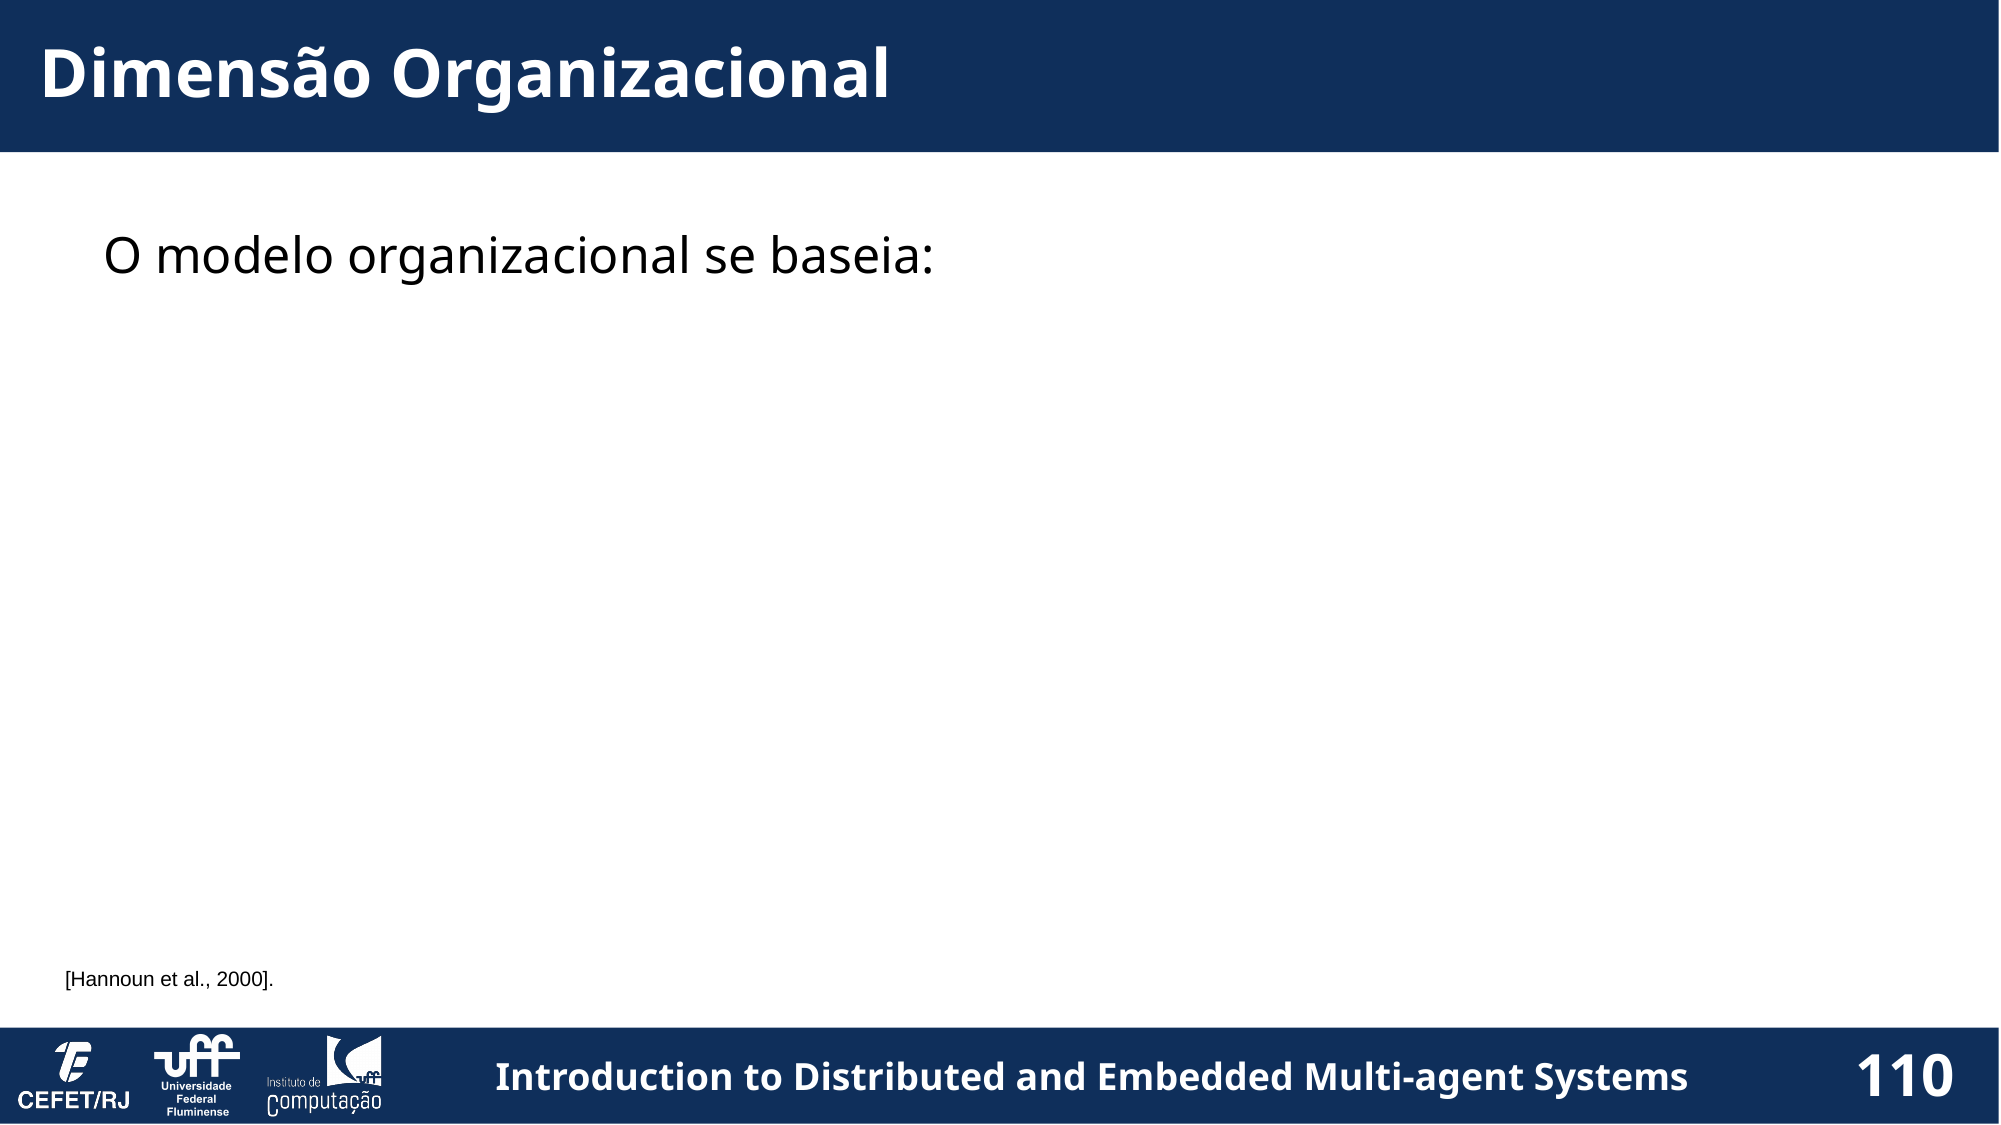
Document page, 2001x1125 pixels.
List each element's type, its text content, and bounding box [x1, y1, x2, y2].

text_box [Hannoun et al., 2000]. [50, 958, 1969, 999]
text_box O modelo organizacional se baseia: [88, 216, 1949, 292]
picture [265, 1033, 383, 1117]
picture [153, 1033, 241, 1121]
picture [18, 1021, 129, 1125]
text_box Dimensão Organizacional [25, 23, 1999, 119]
